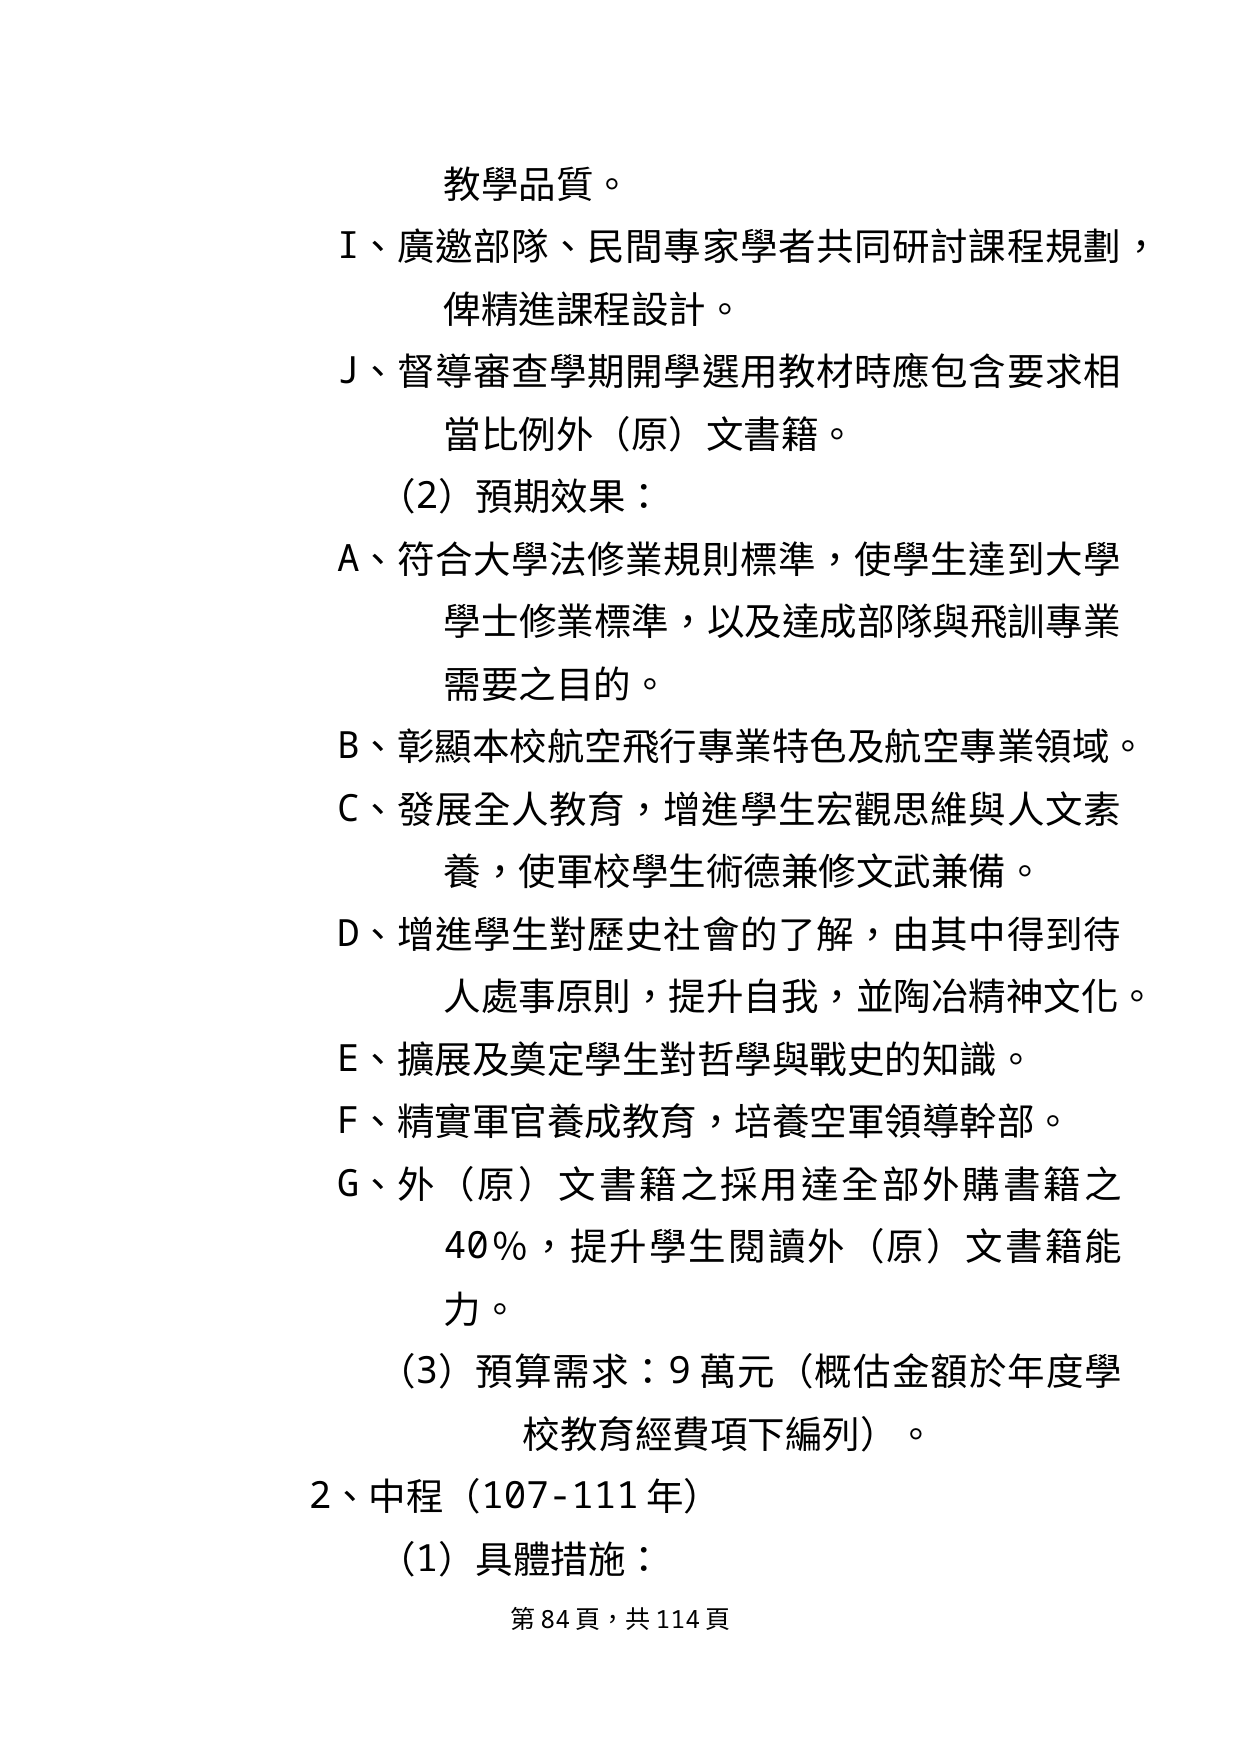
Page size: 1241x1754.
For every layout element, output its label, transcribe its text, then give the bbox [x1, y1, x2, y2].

list 預期效果： [378, 453, 1122, 515]
list 擴展及奠定學生對哲學與戰史的知識。 [337, 1015, 1122, 1078]
list 預算需求：9萬元（概估金額於年度學校教育經費項下編列）。 [378, 1328, 1122, 1453]
list 彰顯本校航空飛行專業特色及航空專業領域。 [337, 703, 1122, 765]
list 增進學生對歷史社會的了解，由其中得到待人處事原則，提升自我，並陶冶精神文化。 [337, 890, 1122, 1015]
list 具體措施： [378, 1515, 1122, 1578]
list 中程（107-111年） [308, 1453, 1122, 1515]
list 廣邀部隊、民間專家學者共同研討課程規劃，俾精進課程設計。 [337, 203, 1122, 328]
list 精實軍官養成教育，培養空軍領導幹部。 [337, 1078, 1122, 1140]
list 發展全人教育，增進學生宏觀思維與人文素養，使軍校學生術德兼修文武兼備。 [337, 765, 1122, 890]
list 教學品質。 [337, 140, 1122, 203]
list 外（原）文書籍之採用達全部外購書籍之40％，提升學生閱讀外（原）文書籍能力。 [337, 1140, 1122, 1328]
list 符合大學法修業規則標準，使學生達到大學學士修業標準，以及達成部隊與飛訓專業需要之目的。 [337, 515, 1122, 703]
list 督導審查學期開學選用教材時應包含要求相當比例外（原）文書籍。 [337, 328, 1122, 453]
